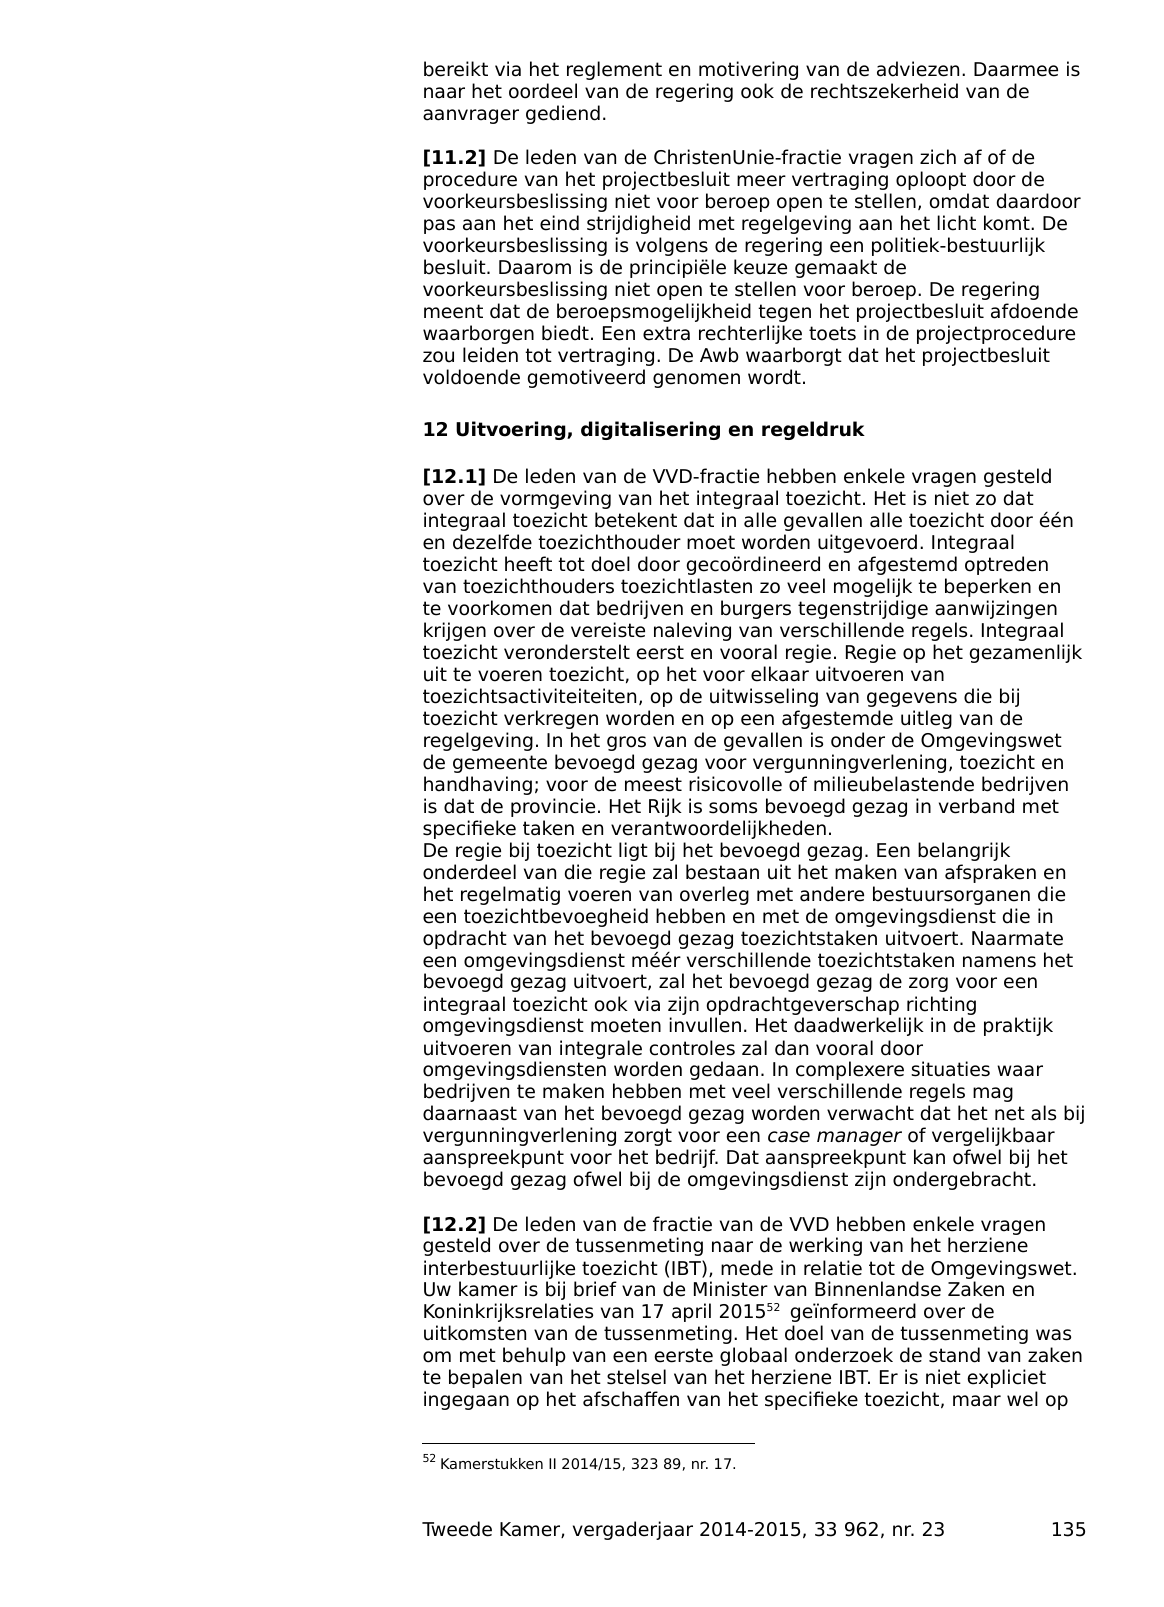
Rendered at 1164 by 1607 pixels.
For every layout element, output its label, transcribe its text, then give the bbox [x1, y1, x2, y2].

text De regie bij toezicht ligt bij het bevoegd gezag. Een belangrijk onderdeel van die regie zal bestaan uit het maken van afspraken en het regelmatig voeren van overleg met andere bestuursorganen die een toezichtbevoegheid hebben en met de omgevingsdienst die in opdracht van het bevoegd gezag toezichtstaken uitvoert. Naarmate een omgevingsdienst méér verschillende toezichtstaken namens het bevoegd gezag uitvoert, zal het bevoegd gezag de zorg voor een integraal toezicht ook via zijn opdrachtgeverschap richting omgevingsdienst moeten invullen. Het daadwerkelijk in de praktijk uitvoeren van integrale controles zal dan vooral door omgevingsdiensten worden gedaan. In complexere situaties waar bedrijven te maken hebben met veel verschillende regels mag daarnaast van het bevoegd gezag worden verwacht dat het net als bij vergunningverlening zorgt voor een case manager of vergelijkbaar aanspreekpunt voor het bedrijf. Dat aanspreekpunt kan ofwel bij het bevoegd gezag ofwel bij de omgevingsdienst zijn ondergebracht. [422, 839, 1087, 1191]
subtitle 12 Uitvoering, digitalisering en regeldruk [422, 419, 1087, 441]
text bereikt via het reglement en motivering van de adviezen. Daarmee is naar het oordeel van de regering ook de rechtszekerheid van de aanvrager gediend. [422, 59, 1087, 125]
text Kamerstukken II 2014/15, 323 89, nr. 17. [422, 1452, 1087, 1474]
text [11.2] De leden van de ChristenUnie-fractie vragen zich af of de procedure van het projectbesluit meer vertraging oploopt door de voorkeursbeslissing niet voor beroep open te stellen, omdat daardoor pas aan het eind strijdigheid met regelgeving aan het licht komt. De voorkeursbeslissing is volgens de regering een politiek-bestuurlijk besluit. Daarom is de principiële keuze gemaakt de voorkeursbeslissing niet open te stellen voor beroep. De regering meent dat de beroepsmogelijkheid tegen het projectbesluit afdoende waarborgen biedt. Een extra rechterlijke toets in de projectprocedure zou leiden tot vertraging. De Awb waarborgt dat het projectbesluit voldoende gemotiveerd genomen wordt. [422, 147, 1087, 389]
text [12.1] De leden van de VVD-fractie hebben enkele vragen gesteld over de vormgeving van het integraal toezicht. Het is niet zo dat integraal toezicht betekent dat in alle gevallen alle toezicht door één en dezelfde toezichthouder moet worden uitgevoerd. Integraal toezicht heeft tot doel door gecoördineerd en afgestemd optreden van toezichthouders toezichtlasten zo veel mogelijk te beperken en te voorkomen dat bedrijven en burgers tegenstrijdige aanwijzingen krijgen over de vereiste naleving van verschillende regels. Integraal toezicht veronderstelt eerst en vooral regie. Regie op het gezamenlijk uit te voeren toezicht, op het voor elkaar uitvoeren van toezichtsactiviteiteiten, op de uitwisseling van gegevens die bij toezicht verkregen worden en op een afgestemde uitleg van de regelgeving. In het gros van de gevallen is onder de Omgevingswet de gemeente bevoegd gezag voor vergunningverlening, toezicht en handhaving; voor de meest risicovolle of milieubelastende bedrijven is dat de provincie. Het Rijk is soms bevoegd gezag in verband met specifieke taken en verantwoordelijkheden. [422, 466, 1087, 839]
text [12.2] De leden van de fractie van de VVD hebben enkele vragen gesteld over de tussenmeting naar de werking van het herziene interbestuurlijke toezicht (IBT), mede in relatie tot de Omgevingswet. Uw kamer is bij brief van de Minister van Binnenlandse Zaken en Koninkrijksrelaties van 17 april 2015 geïnformeerd over de uitkomsten van de tussenmeting. Het doel van de tussenmeting was om met behulp van een eerste globaal onderzoek de stand van zaken te bepalen van het stelsel van het herziene IBT. Er is niet expliciet ingegaan op het afschaffen van het specifieke toezicht, maar wel op [422, 1213, 1087, 1411]
